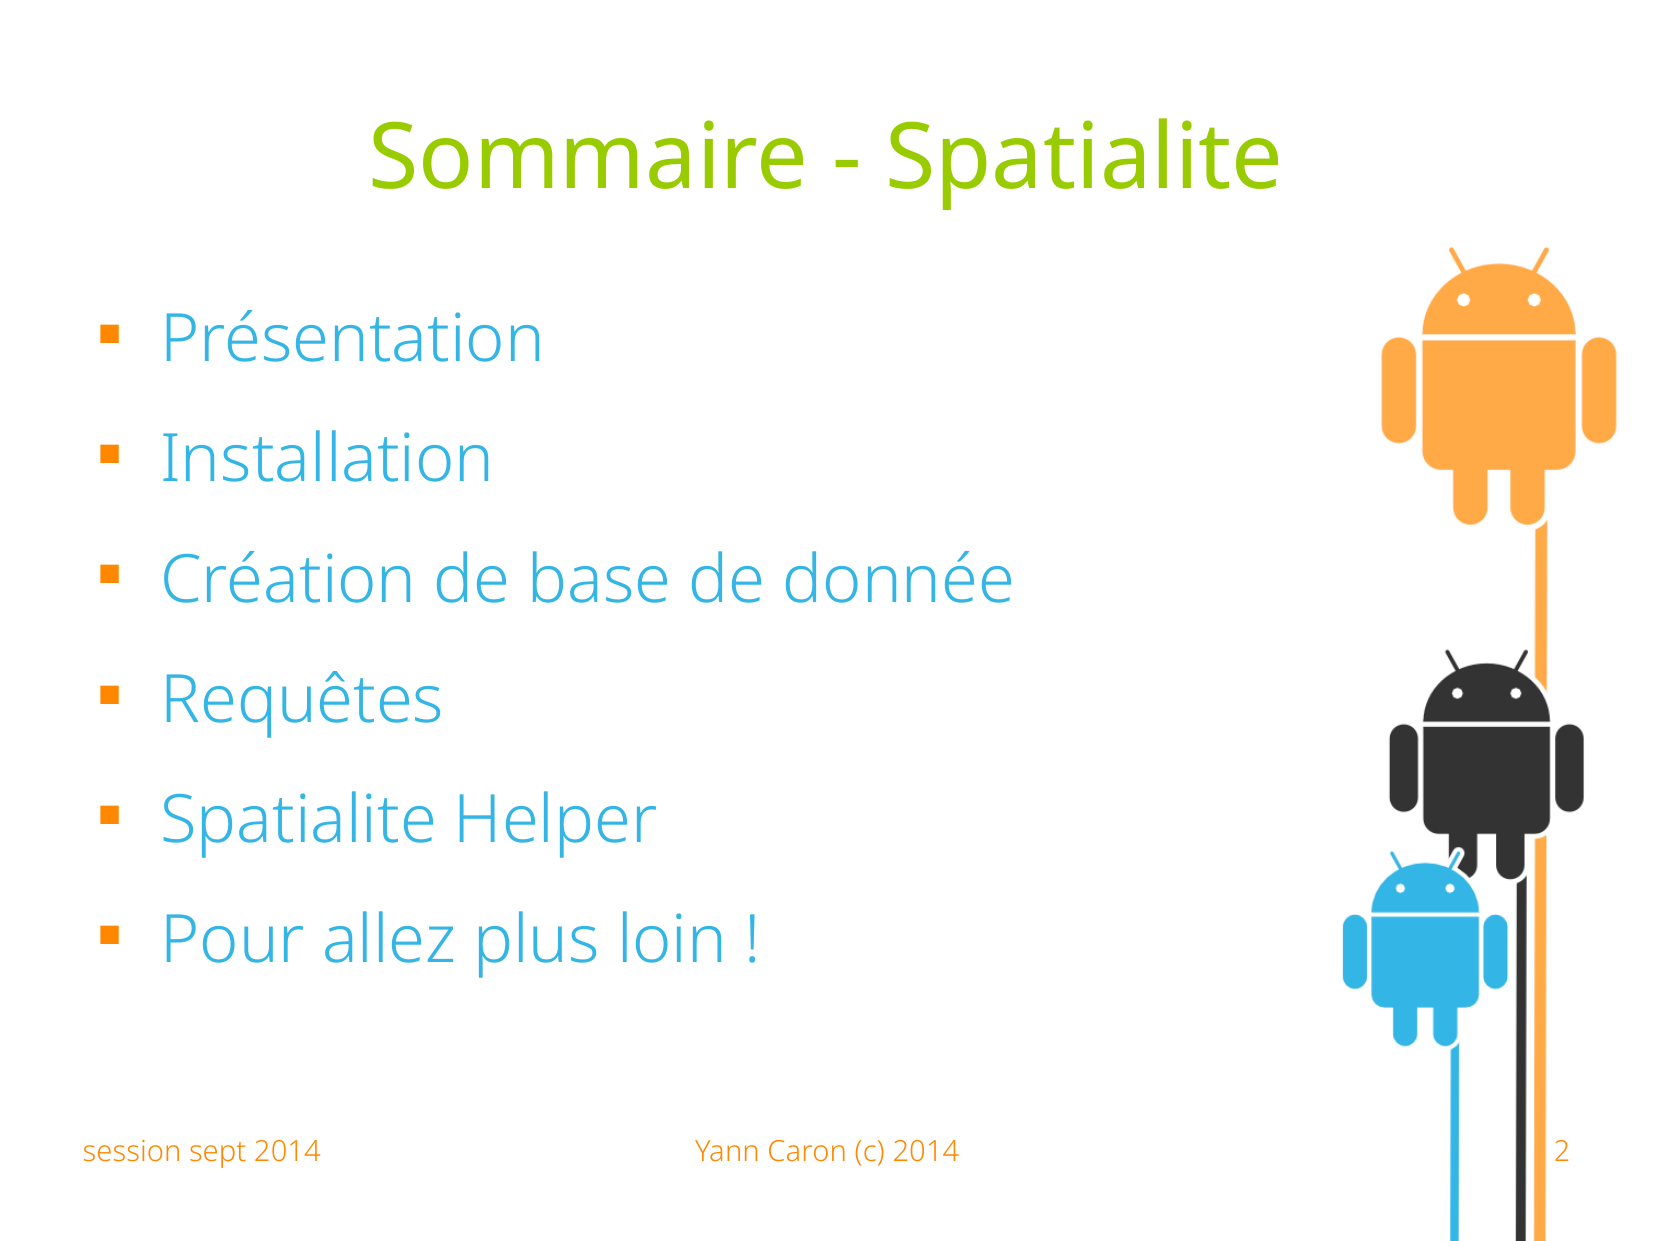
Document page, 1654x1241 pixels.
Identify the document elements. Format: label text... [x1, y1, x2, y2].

title Sommaire - Spatialite [82, 49, 1571, 257]
list Présentation Installation Création de base de donnée Requêtes Spatialite Helper Pour allez plus loin ! [82, 290, 1571, 1010]
picture [19, 14, 1634, 1241]
